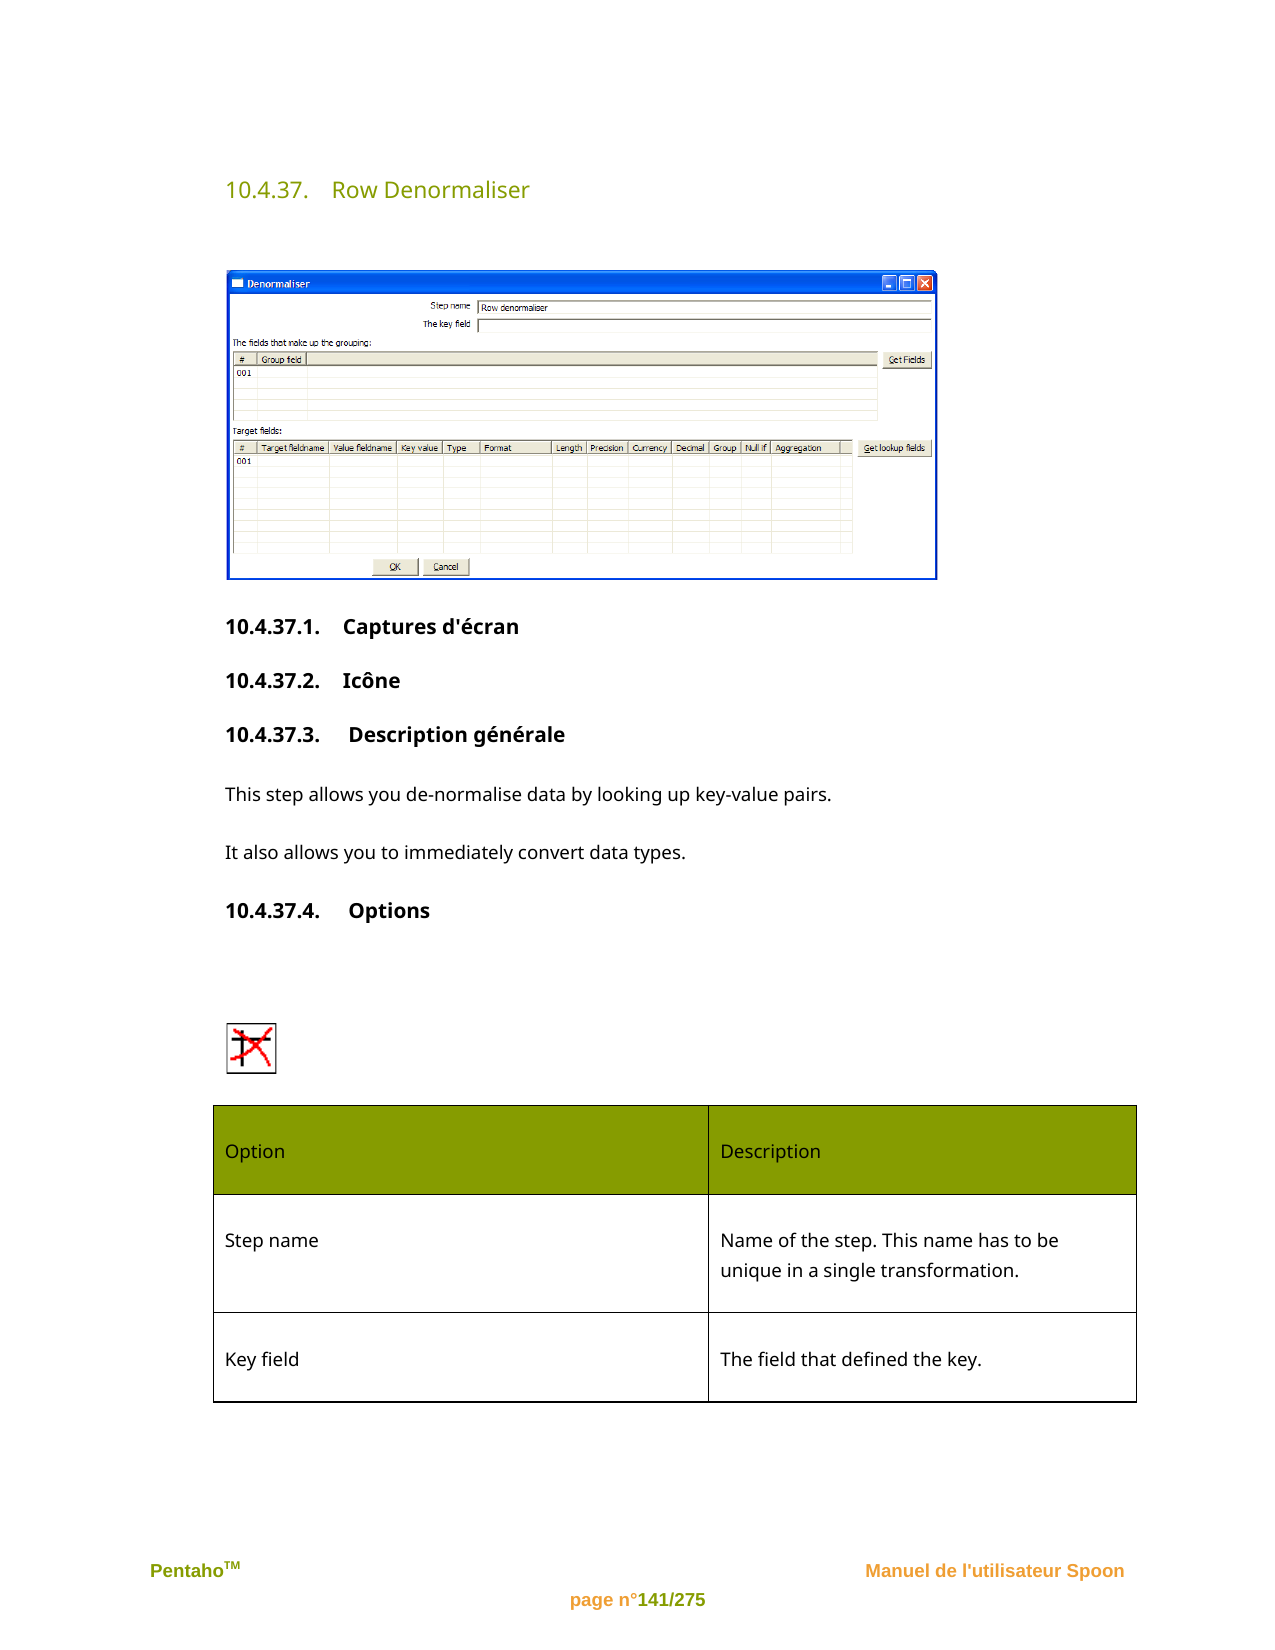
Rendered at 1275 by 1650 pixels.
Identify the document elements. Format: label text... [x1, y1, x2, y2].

text This step allows you de-normalise data by looking up key-value pairs. [225, 778, 1125, 807]
subtitle Options [225, 895, 1125, 924]
subtitle Description générale [225, 719, 1125, 748]
table_cell Key field [214, 1313, 708, 1401]
table_cell Name of the step. This name has to be unique in a single transformation. [709, 1195, 1136, 1312]
table_header Option [214, 1106, 708, 1194]
picture [226, 1023, 277, 1074]
table_cell Step name [214, 1195, 708, 1312]
subtitle Icône [225, 665, 1125, 694]
table_cell The field that defined the key. [709, 1313, 1136, 1401]
table_header Description [709, 1106, 1136, 1194]
subtitle Captures d'écran [225, 229, 1125, 640]
subtitle Row Denormaliser [225, 175, 1125, 204]
text It also allows you to immediately convert data types. [225, 836, 1125, 866]
